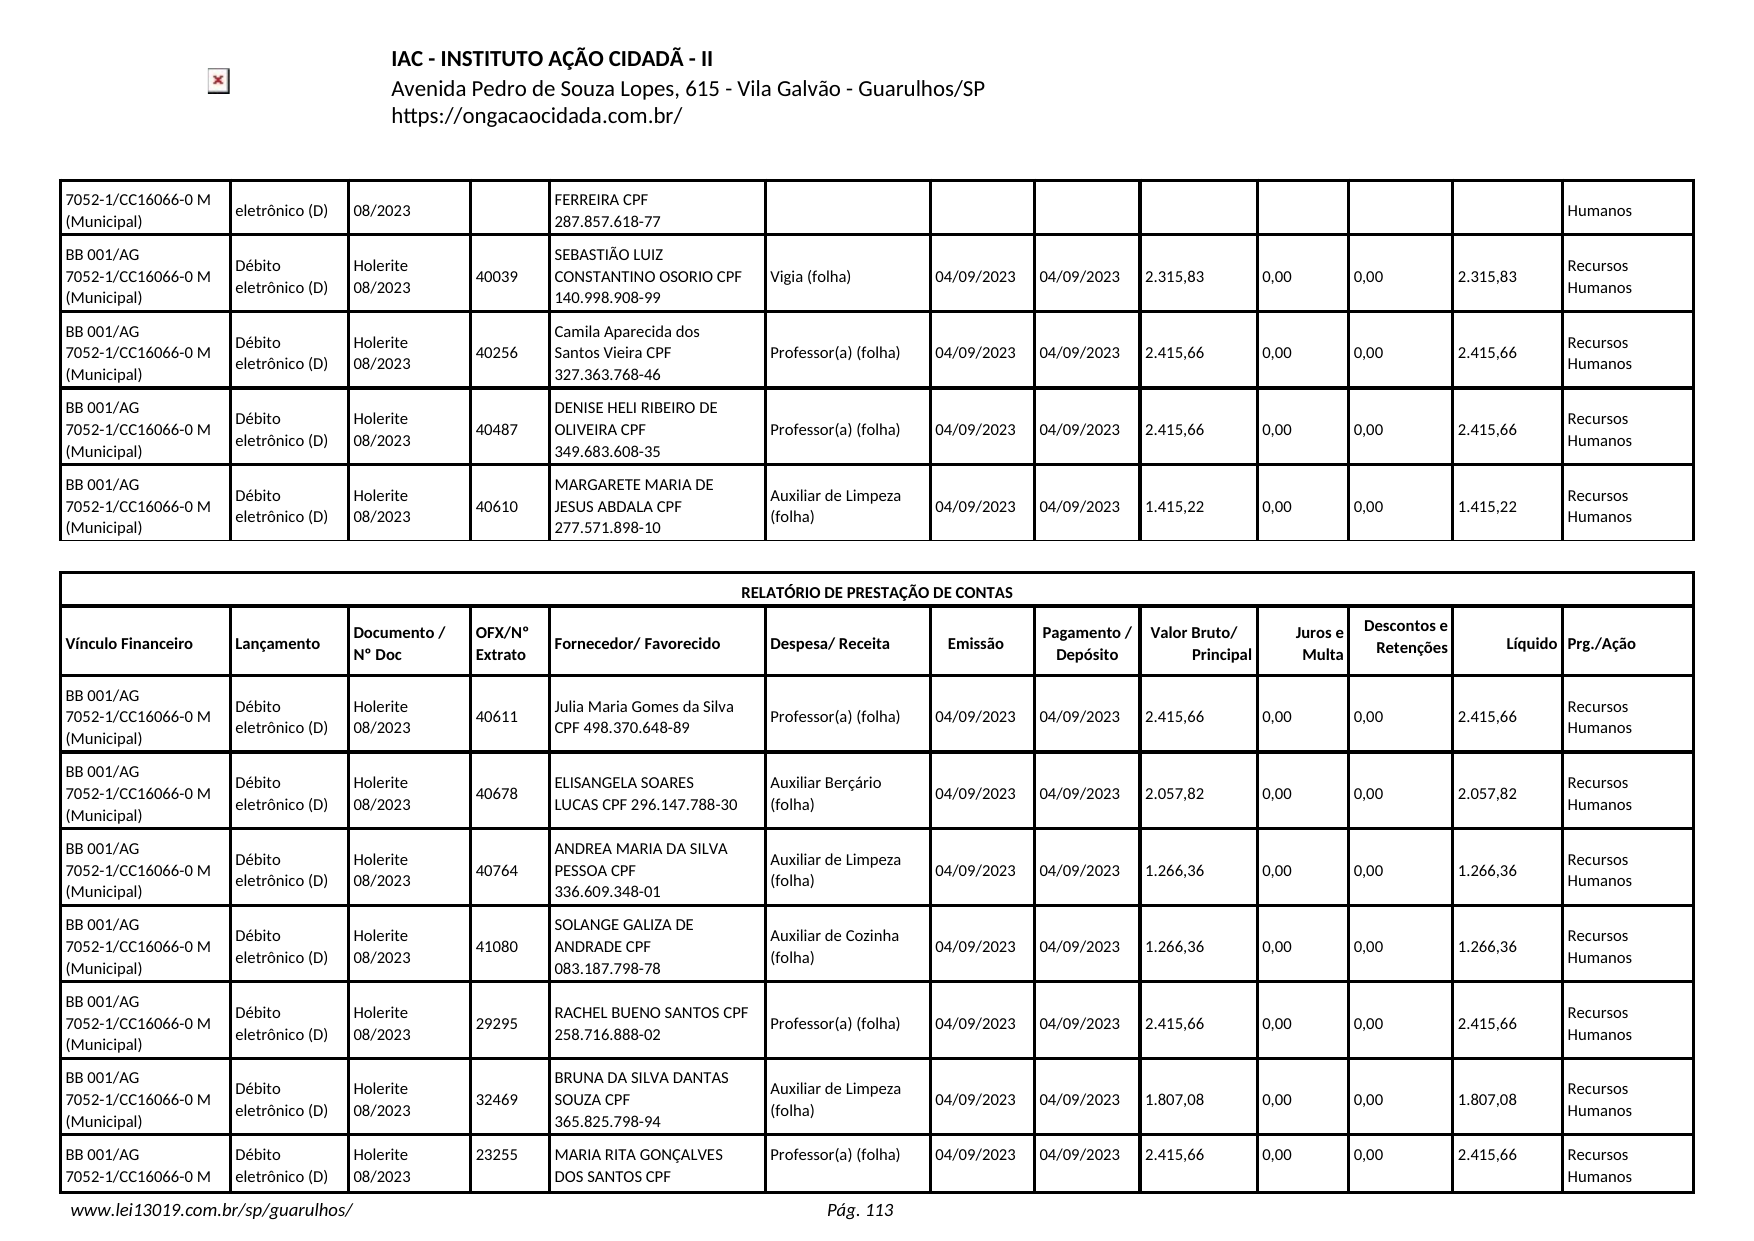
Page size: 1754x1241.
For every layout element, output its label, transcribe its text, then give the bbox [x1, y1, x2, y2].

table_cell Holerite 08/2023 [350, 390, 469, 463]
table_cell BB 001/AG 7052-1/CC16066-0 M (Municipal) [62, 754, 229, 827]
table_cell 2.057,82 [1142, 754, 1256, 827]
table_cell 0,00 [1259, 983, 1347, 1057]
table_cell 40256 [472, 313, 548, 386]
table_cell Holerite 08/2023 [350, 313, 469, 386]
table_cell 04/09/2023 [932, 1136, 1033, 1191]
table_cell Holerite 08/2023 [350, 466, 469, 539]
table_cell Vigia (folha) [767, 236, 929, 310]
table_cell 0,00 [1259, 313, 1347, 386]
table_cell Julia Maria Gomes da Silva CPF 498.370.648-89 [551, 677, 764, 750]
table_cell 32469 [472, 1060, 548, 1133]
table_cell [472, 182, 548, 233]
table_cell BB 001/AG 7052-1/CC16066-0 M (Municipal) [62, 466, 229, 539]
table_cell Recursos Humanos [1564, 1060, 1692, 1133]
table_cell 04/09/2023 [1036, 466, 1138, 539]
table_cell Despesa/ Receita [767, 608, 929, 674]
table_cell Camila Aparecida dos Santos Vieira CPF 327.363.768-46 [551, 313, 764, 386]
table_cell OFX/Nº Extrato [472, 608, 548, 674]
table_cell 23255 [472, 1136, 548, 1191]
table_cell 40487 [472, 390, 548, 463]
table_cell DENISE HELI RIBEIRO DE OLIVEIRA CPF 349.683.608-35 [551, 390, 764, 463]
table_cell 2.415,66 [1454, 983, 1561, 1057]
table_cell Recursos Humanos [1564, 466, 1692, 539]
table_cell 04/09/2023 [932, 907, 1033, 980]
table_cell Holerite 08/2023 [350, 1136, 469, 1191]
table_cell BRUNA DA SILVA DANTAS SOUZA CPF 365.825.798-94 [551, 1060, 764, 1133]
table_cell Auxiliar de Cozinha (folha) [767, 907, 929, 980]
table_cell 2.415,66 [1454, 1136, 1561, 1191]
table_cell eletrônico (D) [232, 182, 347, 233]
table_cell BB 001/AG 7052-1/CC16066-0 M [62, 1136, 229, 1191]
table_cell Vínculo Financeiro [62, 608, 229, 674]
table_cell 0,00 [1350, 1060, 1451, 1133]
table_cell 04/09/2023 [1036, 677, 1138, 750]
table_cell 04/09/2023 [1036, 754, 1138, 827]
table_cell 04/09/2023 [932, 466, 1033, 539]
table_cell RACHEL BUENO SANTOS CPF 258.716.888-02 [551, 983, 764, 1057]
table_cell Recursos Humanos [1564, 907, 1692, 980]
table_header RELATÓRIO DE PRESTAÇÃO DE CONTAS [62, 574, 1692, 604]
table_cell Holerite 08/2023 [350, 677, 469, 750]
table_cell 2.315,83 [1142, 236, 1256, 310]
table_cell Recursos Humanos [1564, 313, 1692, 386]
table_cell Holerite 08/2023 [350, 830, 469, 903]
table_cell 40039 [472, 236, 548, 310]
table_cell Fornecedor/ Favorecido [551, 608, 764, 674]
table_cell 0,00 [1259, 390, 1347, 463]
table_cell [1454, 182, 1561, 233]
table_cell BB 001/AG 7052-1/CC16066-0 M (Municipal) [62, 1060, 229, 1133]
table_cell 0,00 [1259, 1060, 1347, 1133]
table_cell 1.266,36 [1142, 907, 1256, 980]
table_cell BB 001/AG 7052-1/CC16066-0 M (Municipal) [62, 313, 229, 386]
table_cell 2.415,66 [1454, 677, 1561, 750]
table_cell 1.807,08 [1142, 1060, 1256, 1133]
table_cell 0,00 [1350, 754, 1451, 827]
table_cell 29295 [472, 983, 548, 1057]
table_cell 04/09/2023 [932, 390, 1033, 463]
table_cell Auxiliar de Limpeza (folha) [767, 466, 929, 539]
table_cell 04/09/2023 [1036, 1060, 1138, 1133]
table_cell Holerite 08/2023 [350, 983, 469, 1057]
table_cell 2.415,66 [1142, 677, 1256, 750]
table_cell 0,00 [1259, 754, 1347, 827]
table_cell Débito eletrônico (D) [232, 236, 347, 310]
table_cell 0,00 [1350, 983, 1451, 1057]
table_cell Prg./Ação [1564, 608, 1692, 674]
table_cell 40611 [472, 677, 548, 750]
table_cell 04/09/2023 [1036, 907, 1138, 980]
table_cell Holerite 08/2023 [350, 754, 469, 827]
table_cell BB 001/AG 7052-1/CC16066-0 M (Municipal) [62, 390, 229, 463]
table_cell 04/09/2023 [1036, 983, 1138, 1057]
table_cell Débito eletrônico (D) [232, 754, 347, 827]
table_cell BB 001/AG 7052-1/CC16066-0 M (Municipal) [62, 236, 229, 310]
table_cell 1.807,08 [1454, 1060, 1561, 1133]
table_cell Débito eletrônico (D) [232, 313, 347, 386]
table_cell Débito eletrônico (D) [232, 983, 347, 1057]
table_cell 0,00 [1259, 1136, 1347, 1191]
table_cell Holerite 08/2023 [350, 1060, 469, 1133]
table_cell 04/09/2023 [932, 677, 1033, 750]
table_cell [932, 182, 1033, 233]
table_cell Pagamento / Depósito [1036, 608, 1138, 674]
table_cell Professor(a) (folha) [767, 313, 929, 386]
table_cell [767, 182, 929, 233]
table_cell 0,00 [1350, 907, 1451, 980]
table_cell 2.415,66 [1454, 313, 1561, 386]
table_cell Holerite 08/2023 [350, 236, 469, 310]
table_cell 0,00 [1350, 390, 1451, 463]
table_cell 7052-1/CC16066-0 M (Municipal) [62, 182, 229, 233]
table_cell BB 001/AG 7052-1/CC16066-0 M (Municipal) [62, 907, 229, 980]
table_cell 0,00 [1259, 907, 1347, 980]
table_cell 04/09/2023 [932, 754, 1033, 827]
table_cell 04/09/2023 [1036, 1136, 1138, 1191]
table_cell 04/09/2023 [1036, 830, 1138, 903]
table_cell 40610 [472, 466, 548, 539]
table_cell Professor(a) (folha) [767, 677, 929, 750]
table_cell Professor(a) (folha) [767, 390, 929, 463]
table_cell 2.415,66 [1454, 390, 1561, 463]
table_cell 0,00 [1259, 677, 1347, 750]
table_cell 0,00 [1350, 677, 1451, 750]
table_cell 04/09/2023 [1036, 390, 1138, 463]
table_cell 2.057,82 [1454, 754, 1561, 827]
table_cell 04/09/2023 [1036, 236, 1138, 310]
table_cell Débito eletrônico (D) [232, 466, 347, 539]
table_cell 1.415,22 [1454, 466, 1561, 539]
table_cell ANDREA MARIA DA SILVA PESSOA CPF 336.609.348-01 [551, 830, 764, 903]
table_cell Débito eletrônico (D) [232, 677, 347, 750]
table_cell 2.315,83 [1454, 236, 1561, 310]
table_cell 0,00 [1259, 830, 1347, 903]
table_cell FERREIRA CPF 287.857.618-77 [551, 182, 764, 233]
table_cell MARIA RITA GONÇALVES DOS SANTOS CPF [551, 1136, 764, 1191]
table_cell 1.266,36 [1454, 907, 1561, 980]
table_cell Débito eletrônico (D) [232, 1136, 347, 1191]
table_cell 1.415,22 [1142, 466, 1256, 539]
table_cell 04/09/2023 [932, 1060, 1033, 1133]
table_cell Emissão [932, 608, 1033, 674]
table_cell 0,00 [1350, 466, 1451, 539]
table_cell SOLANGE GALIZA DE ANDRADE CPF 083.187.798-78 [551, 907, 764, 980]
table_cell Humanos [1564, 182, 1692, 233]
table_cell Auxiliar de Limpeza (folha) [767, 1060, 929, 1133]
table_cell MARGARETE MARIA DE JESUS ABDALA CPF 277.571.898-10 [551, 466, 764, 539]
table_cell ELISANGELA SOARES LUCAS CPF 296.147.788-30 [551, 754, 764, 827]
table_cell SEBASTIÃO LUIZ CONSTANTINO OSORIO CPF 140.998.908-99 [551, 236, 764, 310]
table_cell Líquido [1454, 608, 1561, 674]
table_cell Lançamento [232, 608, 347, 674]
table_cell [1350, 182, 1451, 233]
table_cell Juros e Multa [1259, 608, 1347, 674]
table_cell 0,00 [1259, 466, 1347, 539]
table_cell 40678 [472, 754, 548, 827]
table_cell 2.415,66 [1142, 313, 1256, 386]
table_cell BB 001/AG 7052-1/CC16066-0 M (Municipal) [62, 677, 229, 750]
table_cell 2.415,66 [1142, 390, 1256, 463]
table_cell BB 001/AG 7052-1/CC16066-0 M (Municipal) [62, 983, 229, 1057]
table_cell 0,00 [1350, 236, 1451, 310]
table_cell 0,00 [1350, 313, 1451, 386]
table_cell 04/09/2023 [932, 983, 1033, 1057]
table_cell Débito eletrônico (D) [232, 1060, 347, 1133]
table_cell 40764 [472, 830, 548, 903]
table_cell Recursos Humanos [1564, 236, 1692, 310]
table_cell Auxiliar de Limpeza (folha) [767, 830, 929, 903]
table_cell 1.266,36 [1142, 830, 1256, 903]
table_cell Auxiliar Berçário (folha) [767, 754, 929, 827]
table_cell [1036, 182, 1138, 233]
table_cell 0,00 [1259, 236, 1347, 310]
table_cell [1142, 182, 1256, 233]
table_cell Professor(a) (folha) [767, 1136, 929, 1191]
table_cell 2.415,66 [1142, 1136, 1256, 1191]
table_cell Recursos Humanos [1564, 830, 1692, 903]
table_cell Holerite 08/2023 [350, 907, 469, 980]
table_cell Débito eletrônico (D) [232, 907, 347, 980]
table_cell 04/09/2023 [932, 313, 1033, 386]
table_cell Recursos Humanos [1564, 677, 1692, 750]
table_cell Documento / Nº Doc [350, 608, 469, 674]
table_cell Professor(a) (folha) [767, 983, 929, 1057]
table_cell 0,00 [1350, 1136, 1451, 1191]
table_cell 04/09/2023 [1036, 313, 1138, 386]
picture [207, 68, 230, 94]
table_cell Débito eletrônico (D) [232, 390, 347, 463]
table_cell Débito eletrônico (D) [232, 830, 347, 903]
table_cell 08/2023 [350, 182, 469, 233]
table_cell Valor Bruto/ Principal [1142, 608, 1256, 674]
table_cell 04/09/2023 [932, 236, 1033, 310]
table_cell 04/09/2023 [932, 830, 1033, 903]
table_cell Descontos e Retenções [1350, 608, 1451, 674]
table_cell 1.266,36 [1454, 830, 1561, 903]
table_cell [1259, 182, 1347, 233]
table_cell Recursos Humanos [1564, 754, 1692, 827]
table_cell 0,00 [1350, 830, 1451, 903]
table_cell Recursos Humanos [1564, 1136, 1692, 1191]
table_cell 41080 [472, 907, 548, 980]
table_cell 2.415,66 [1142, 983, 1256, 1057]
table_cell Recursos Humanos [1564, 983, 1692, 1057]
table_cell Recursos Humanos [1564, 390, 1692, 463]
table_cell BB 001/AG 7052-1/CC16066-0 M (Municipal) [62, 830, 229, 903]
